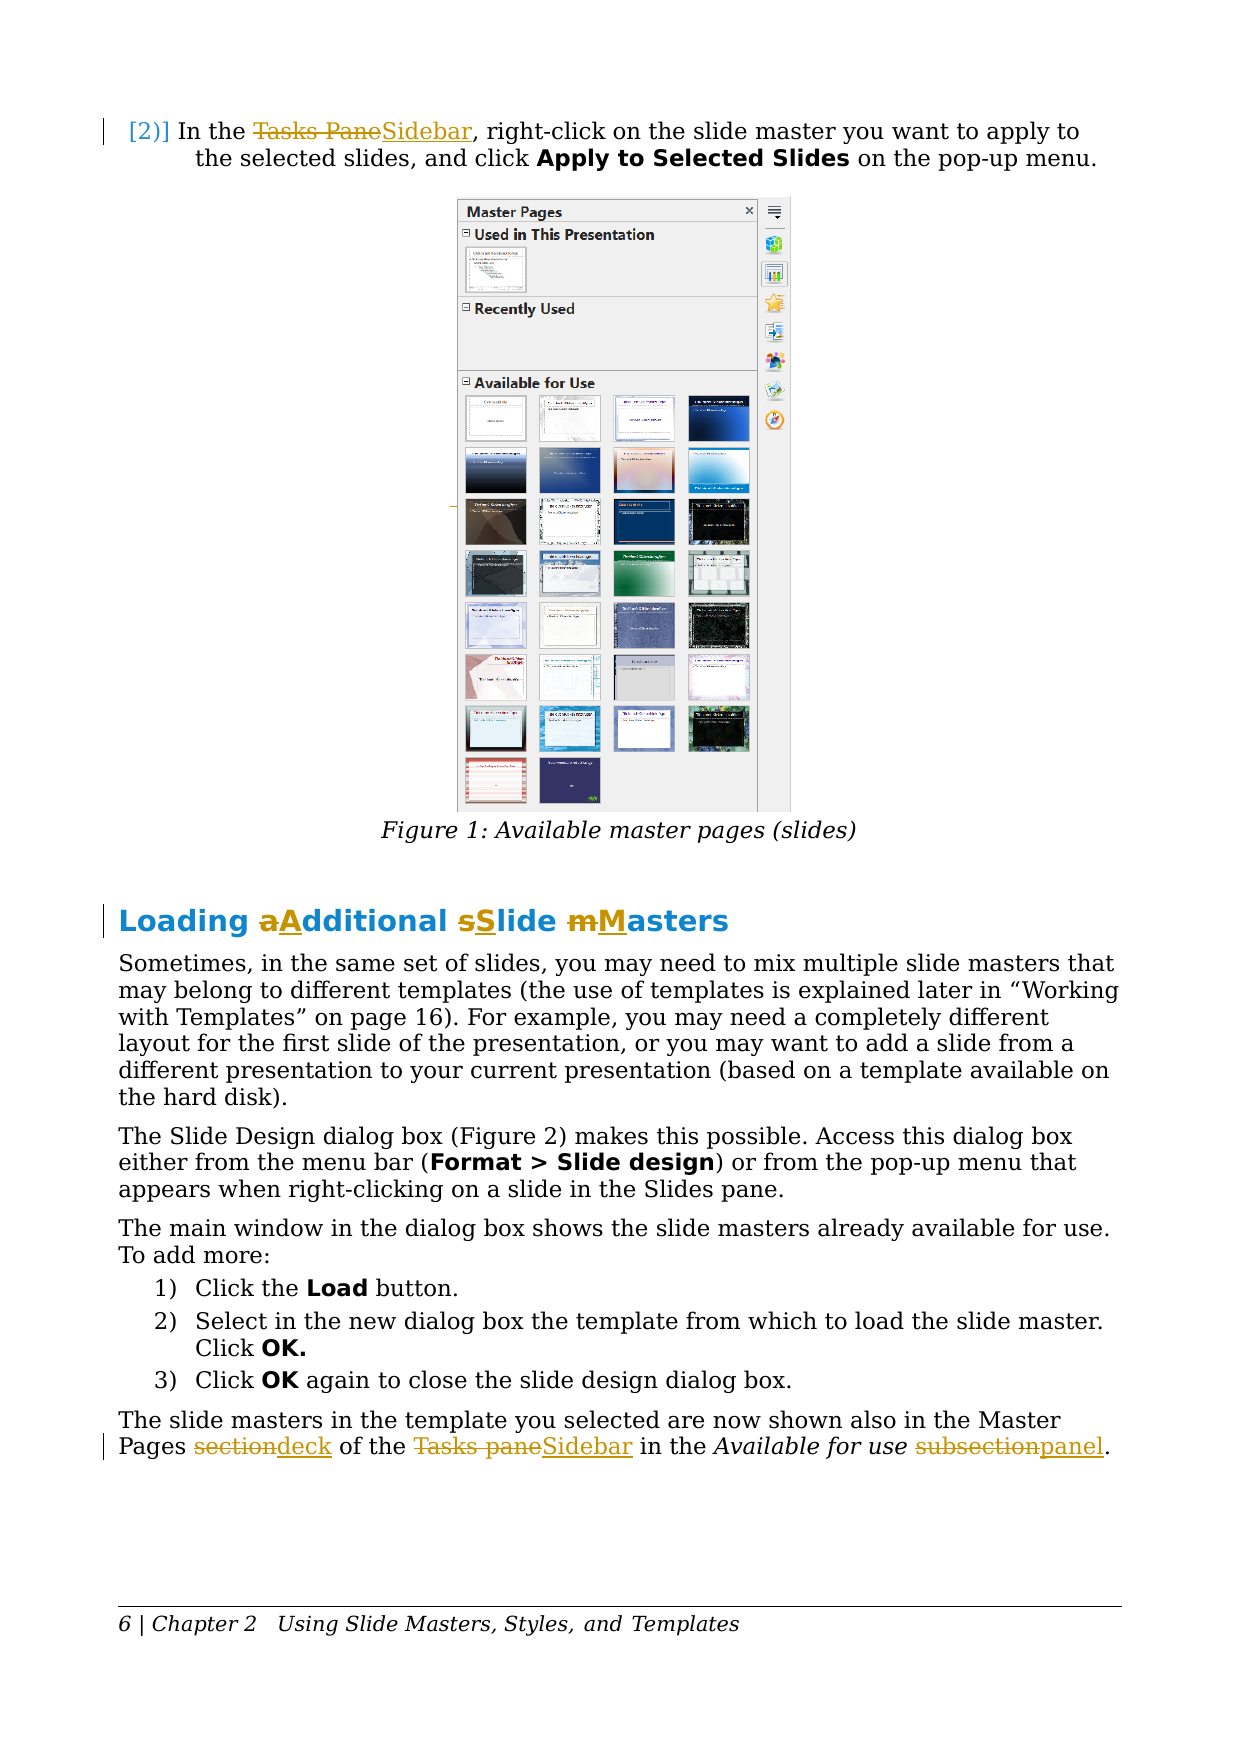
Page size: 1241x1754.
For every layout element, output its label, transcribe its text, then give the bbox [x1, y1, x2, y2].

text The slide masters in the template you selected are now shown also in the Master Pages deck of the Sidebar in the Available for use panel. [118, 1407, 1122, 1460]
picture [457, 196, 791, 812]
text Sometimes, in the same set of slides, you may need to mix multiple slide masters that may belong to different templates (the use of templates is explained later in “Working with tTemplates” on page 16). For example, you may need a completely different layout for the first slide of the presentation, or you may want to add a slide from a different presentation to your current presentation (based on a template available on the hard disk). [118, 950, 1122, 1110]
list Click OK again to close the slide design dialog box. [177, 1368, 1122, 1394]
text Figure 1: Available master pages (slides) [359, 817, 881, 844]
list Select in the new dialog box the template from which to load the slide master. Click OK. [177, 1308, 1122, 1361]
list Click the Load button. [177, 1275, 1122, 1302]
list In the Sidebar, right-click on the slide master you want to apply to the selected slides, and click Apply to Selected Slides on the pop-up menu. [177, 118, 1122, 171]
list The main window in the dialog box shows the slide masters already available for use. To add more: [118, 1215, 1122, 1269]
text The Slide Design dialog box (Figure 2) makes this possible. Access this dialog box either from the menu bar (Format > Slide design) or from the pop-up menu that appears when right-clicking on a slide in the Slides pane. [118, 1123, 1122, 1203]
subtitle Loading Additional Slide Masters [118, 904, 1122, 938]
